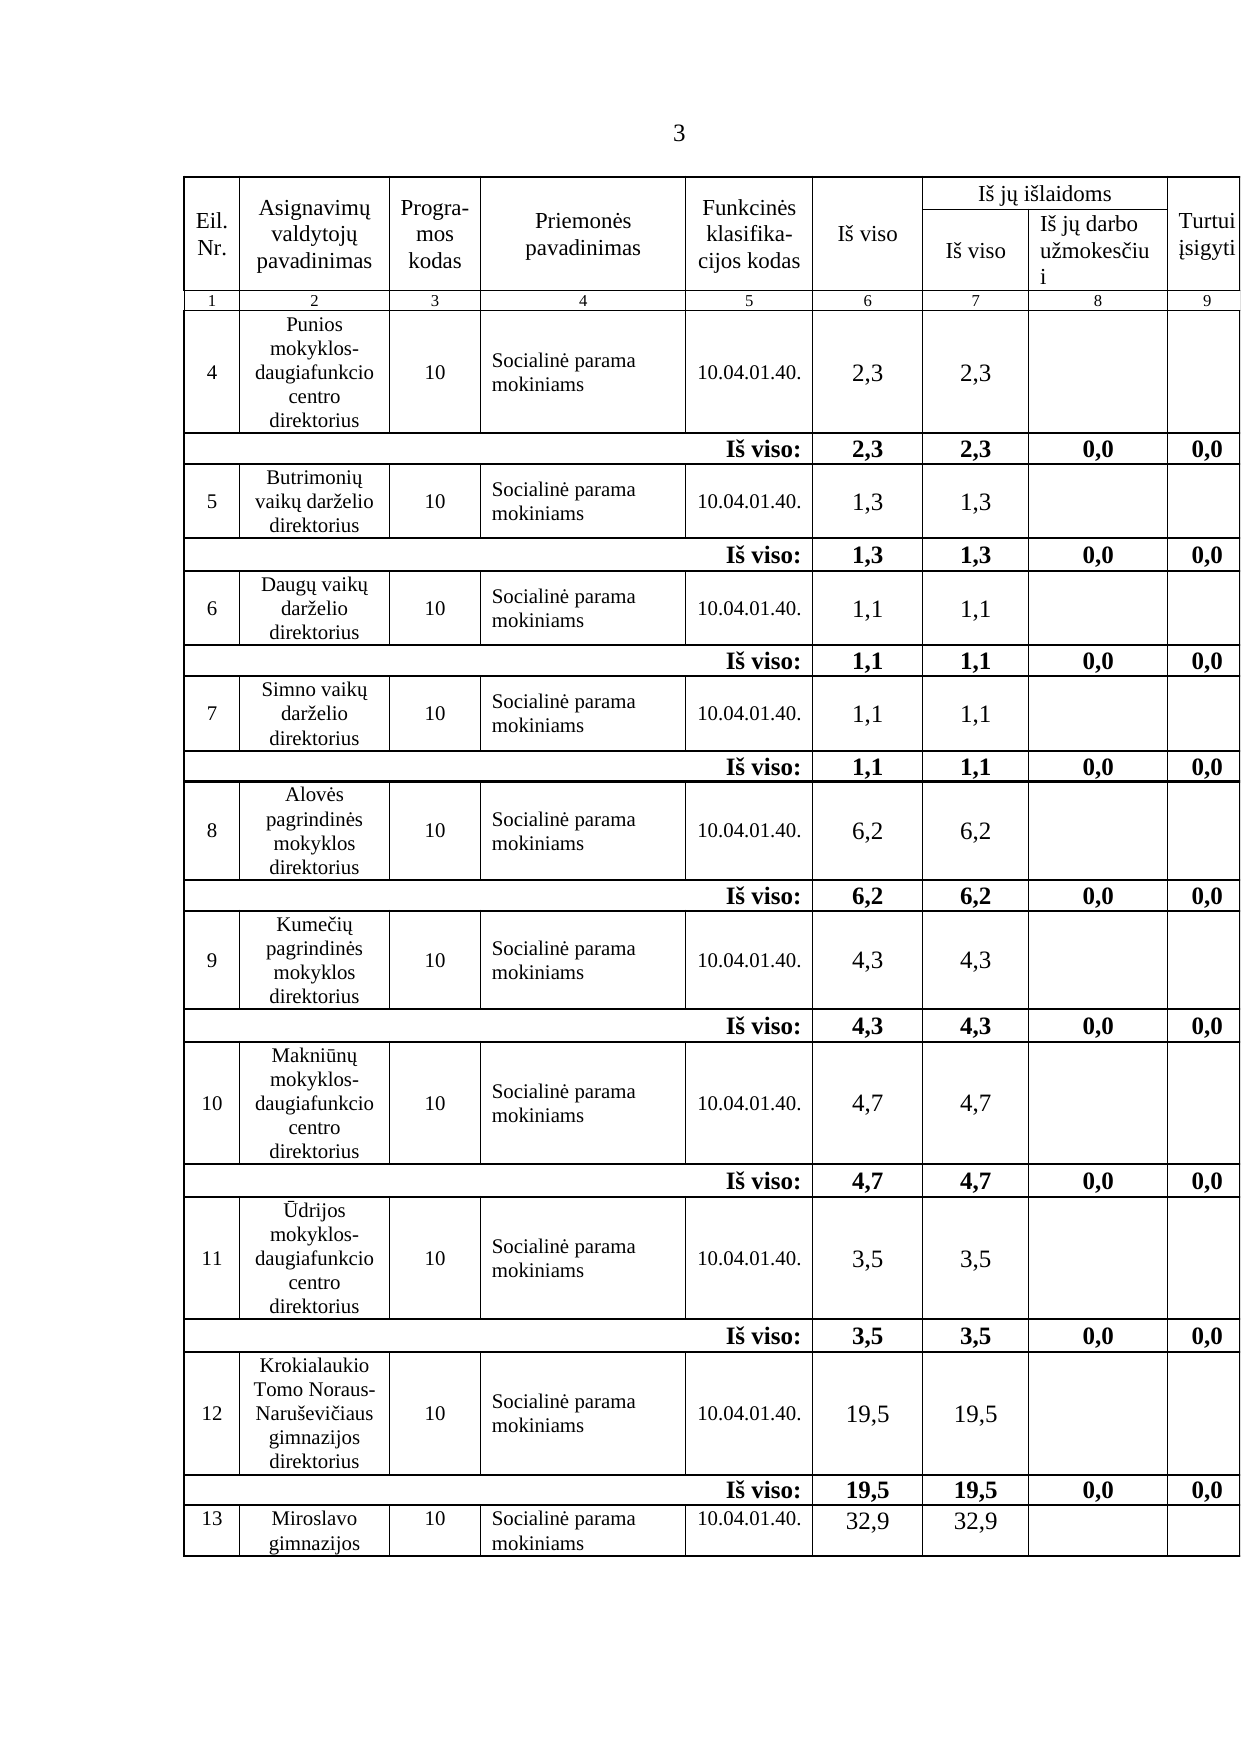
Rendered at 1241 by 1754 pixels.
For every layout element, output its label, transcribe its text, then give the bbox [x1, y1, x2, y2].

table_cell 6,2 [923, 881, 1028, 909]
table_cell Simno vaikų darželio direktorius [240, 677, 389, 749]
table_cell 0,0 [1029, 1476, 1167, 1504]
table_cell Iš viso: [185, 1320, 812, 1351]
table_cell 0,0 [1029, 881, 1167, 909]
table_cell 10.04.01.40. [686, 465, 812, 537]
table_header Funkcinės klasifika-cijos kodas [686, 178, 812, 289]
table_cell Iš viso: [185, 1010, 812, 1041]
table_cell 2,3 [813, 434, 922, 463]
table_cell 1,1 [923, 646, 1028, 675]
table_cell 4,3 [923, 1010, 1028, 1041]
table_cell [1168, 572, 1239, 644]
table_cell [1029, 572, 1167, 644]
table_header Asignavimų valdytojų pavadinimas [240, 178, 389, 289]
table_cell 6 [813, 291, 922, 310]
table_cell Socialinė parama mokiniams [481, 572, 685, 644]
table_cell 8 [185, 783, 239, 879]
table_cell Socialinė parama mokiniams [481, 912, 685, 1008]
table_cell 10.04.01.40. [686, 1353, 812, 1473]
table_cell 4,3 [813, 912, 922, 1008]
table_header Eil. Nr. [185, 178, 239, 289]
table_cell 19,5 [813, 1353, 922, 1473]
table_cell 10.04.01.40. [686, 1198, 812, 1318]
table_cell 0,0 [1029, 752, 1167, 780]
table_cell 6,2 [923, 783, 1028, 879]
table_cell [1168, 677, 1239, 749]
table_cell [1029, 1353, 1167, 1473]
table_cell [1168, 1506, 1239, 1554]
table_cell 2,3 [923, 434, 1028, 463]
table_cell 10 [390, 572, 480, 644]
table_cell 10.04.01.40. [686, 572, 812, 644]
table_cell Iš jų darbo užmokesčiui [1029, 210, 1167, 289]
table_cell 3 [390, 291, 480, 310]
table_cell [1029, 1043, 1167, 1163]
table_header Progra-mos kodas [390, 178, 480, 289]
table_cell [1168, 783, 1239, 879]
table_cell 10 [390, 1043, 480, 1163]
table_cell 10 [390, 1353, 480, 1473]
table_cell 3,5 [813, 1320, 922, 1351]
table_cell 10.04.01.40. [686, 783, 812, 879]
table_cell 0,0 [1029, 539, 1167, 570]
table_cell [1168, 1353, 1239, 1473]
table_cell 2 [240, 291, 389, 310]
table_cell 1,1 [813, 646, 922, 675]
table_header Iš jų išlaidoms [923, 178, 1167, 208]
table_cell 4,7 [923, 1165, 1028, 1196]
table_cell 4,7 [923, 1043, 1028, 1163]
table_header Turtui įsigyti [1168, 178, 1239, 289]
table_cell 0,0 [1168, 1320, 1239, 1351]
table_cell Socialinė parama mokiniams [481, 783, 685, 879]
table_cell 6,2 [813, 881, 922, 909]
table_cell [1029, 783, 1167, 879]
table_cell 9 [1168, 291, 1240, 310]
table_cell 1 [185, 291, 239, 310]
table_cell [1168, 465, 1239, 537]
table_cell 0,0 [1168, 752, 1239, 780]
table_cell Iš viso: [185, 434, 812, 463]
table_cell Iš viso: [185, 539, 812, 570]
table_cell Iš viso: [185, 1165, 812, 1196]
table_cell 3,5 [813, 1198, 922, 1318]
table_cell Iš viso: [185, 881, 812, 909]
table_cell Iš viso: [185, 646, 812, 675]
table_cell 1,1 [923, 677, 1028, 749]
table_cell Ūdrijos mokyklos-daugiafunkcio centro direktorius [240, 1198, 389, 1318]
table_cell 10.04.01.40. [686, 677, 812, 749]
table_cell 5 [185, 465, 239, 537]
table_cell 0,0 [1029, 434, 1167, 463]
table_cell 4,7 [813, 1165, 922, 1196]
table_cell 10 [390, 912, 480, 1008]
table_cell 1,1 [813, 677, 922, 749]
table_cell 10 [390, 1506, 480, 1554]
table_cell [1029, 912, 1167, 1008]
table_cell 19,5 [813, 1476, 922, 1504]
table_cell 1,3 [923, 539, 1028, 570]
table_cell [1029, 465, 1167, 537]
table_cell Socialinė parama mokiniams [481, 1353, 685, 1473]
table_cell 1,3 [813, 539, 922, 570]
table_cell 0,0 [1029, 646, 1167, 675]
table_cell 10.04.01.40. [686, 311, 812, 432]
table_cell [1168, 311, 1239, 432]
table_cell Miroslavo gimnazijos [240, 1506, 389, 1554]
table_cell Krokialaukio Tomo Noraus-Naruševičiaus gimnazijos direktorius [240, 1353, 389, 1473]
table_cell 1,3 [813, 465, 922, 537]
table_cell [1168, 912, 1239, 1008]
table_cell 10 [390, 1198, 480, 1318]
table_cell Iš viso: [185, 752, 812, 780]
table_cell 7 [185, 677, 239, 749]
table_cell 10 [185, 1043, 239, 1163]
table_cell 4 [185, 311, 239, 432]
table_cell 6,2 [813, 783, 922, 879]
table_cell [1168, 1043, 1239, 1163]
table_cell 4,7 [813, 1043, 922, 1163]
table_cell 4,3 [813, 1010, 922, 1041]
table_header Priemonės pavadinimas [481, 178, 685, 289]
table_cell Iš viso [923, 210, 1028, 289]
table_cell 4 [481, 291, 685, 310]
table_cell 1,1 [923, 572, 1028, 644]
table_cell 0,0 [1168, 1165, 1239, 1196]
table_cell Daugų vaikų darželio direktorius [240, 572, 389, 644]
table_cell 10 [390, 677, 480, 749]
table_cell 10.04.01.40. [686, 912, 812, 1008]
table_cell 10 [390, 311, 480, 432]
table_cell 0,0 [1168, 881, 1239, 909]
table_cell 11 [185, 1198, 239, 1318]
table_cell 0,0 [1029, 1010, 1167, 1041]
table_cell 8 [1029, 291, 1167, 310]
table_cell [1029, 1506, 1167, 1554]
table_cell Kumečių pagrindinės mokyklos direktorius [240, 912, 389, 1008]
table_cell 2,3 [923, 311, 1028, 432]
table_cell Butrimonių vaikų darželio direktorius [240, 465, 389, 537]
table_cell 0,0 [1029, 1320, 1167, 1351]
table_cell 1,1 [923, 752, 1028, 780]
table_cell 32,9 [923, 1506, 1028, 1554]
table_cell [1168, 1198, 1239, 1318]
table_cell Socialinė parama mokiniams [481, 677, 685, 749]
table_cell [1029, 1198, 1167, 1318]
table_cell Socialinė parama mokiniams [481, 1506, 685, 1554]
table_cell [1029, 311, 1167, 432]
table_cell 0,0 [1168, 646, 1239, 675]
table_cell Iš viso: [185, 1476, 812, 1504]
table_cell 0,0 [1029, 1165, 1167, 1196]
table_cell 0,0 [1168, 434, 1239, 463]
table_cell 0,0 [1168, 1476, 1239, 1504]
table_cell 5 [686, 291, 812, 310]
table_cell 6 [185, 572, 239, 644]
table_cell Socialinė parama mokiniams [481, 1043, 685, 1163]
table_cell 9 [185, 912, 239, 1008]
table_cell 10 [390, 783, 480, 879]
table_cell 3,5 [923, 1198, 1028, 1318]
table_cell 32,9 [813, 1506, 922, 1554]
table_cell 1,3 [923, 465, 1028, 537]
table_cell 0,0 [1168, 539, 1239, 570]
table_cell 12 [185, 1353, 239, 1473]
table_cell Socialinė parama mokiniams [481, 1198, 685, 1318]
table_cell 10.04.01.40. [686, 1043, 812, 1163]
table_cell Punios mokyklos-daugiafunkcio centro direktorius [240, 311, 389, 432]
table_cell 7 [923, 291, 1028, 310]
table_cell Alovės pagrindinės mokyklos direktorius [240, 783, 389, 879]
table_cell Makniūnų mokyklos-daugiafunkcio centro direktorius [240, 1043, 389, 1163]
table_cell 4,3 [923, 912, 1028, 1008]
table_cell Socialinė parama mokiniams [481, 311, 685, 432]
table_header Iš viso [813, 178, 922, 289]
table_cell 3,5 [923, 1320, 1028, 1351]
table_cell 19,5 [923, 1476, 1028, 1504]
table_cell 1,1 [813, 752, 922, 780]
table_cell 2,3 [813, 311, 922, 432]
table_cell Socialinė parama mokiniams [481, 465, 685, 537]
table_cell 19,5 [923, 1353, 1028, 1473]
table_cell 10 [390, 465, 480, 537]
table_cell 1,1 [813, 572, 922, 644]
table_cell 10.04.01.40. [686, 1506, 812, 1554]
table_cell [1029, 677, 1167, 749]
table_cell 13 [185, 1506, 239, 1554]
table_cell 0,0 [1168, 1010, 1239, 1041]
